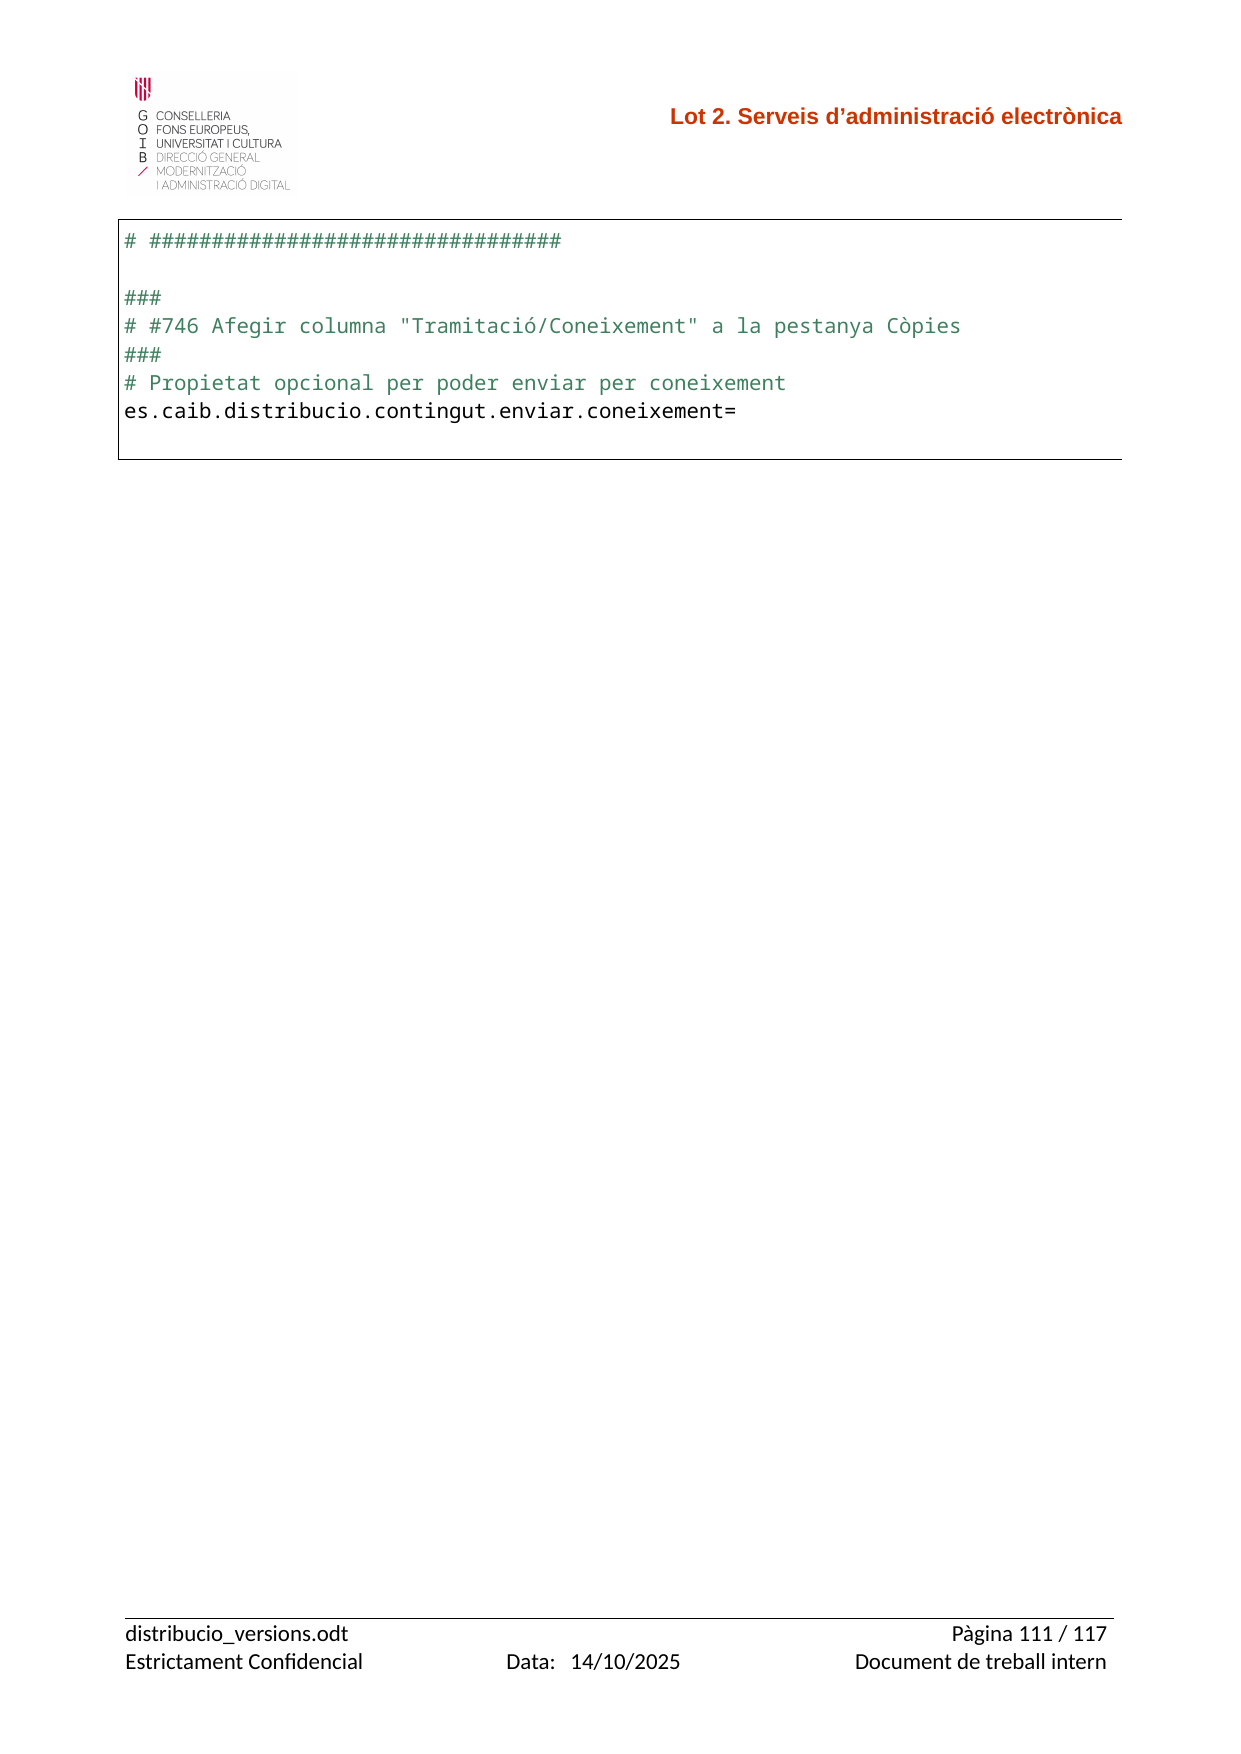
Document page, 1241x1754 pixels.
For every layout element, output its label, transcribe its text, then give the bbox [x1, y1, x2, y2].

table_header # ################################# ### # #746 Afegir columna "Tramitació/Coneixement" a la pestanya Còpies ### # Propietat opcional per poder enviar per coneixement es.caib.distribucio.contingut.enviar.coneixement= [119, 220, 1122, 459]
picture [126, 70, 299, 197]
